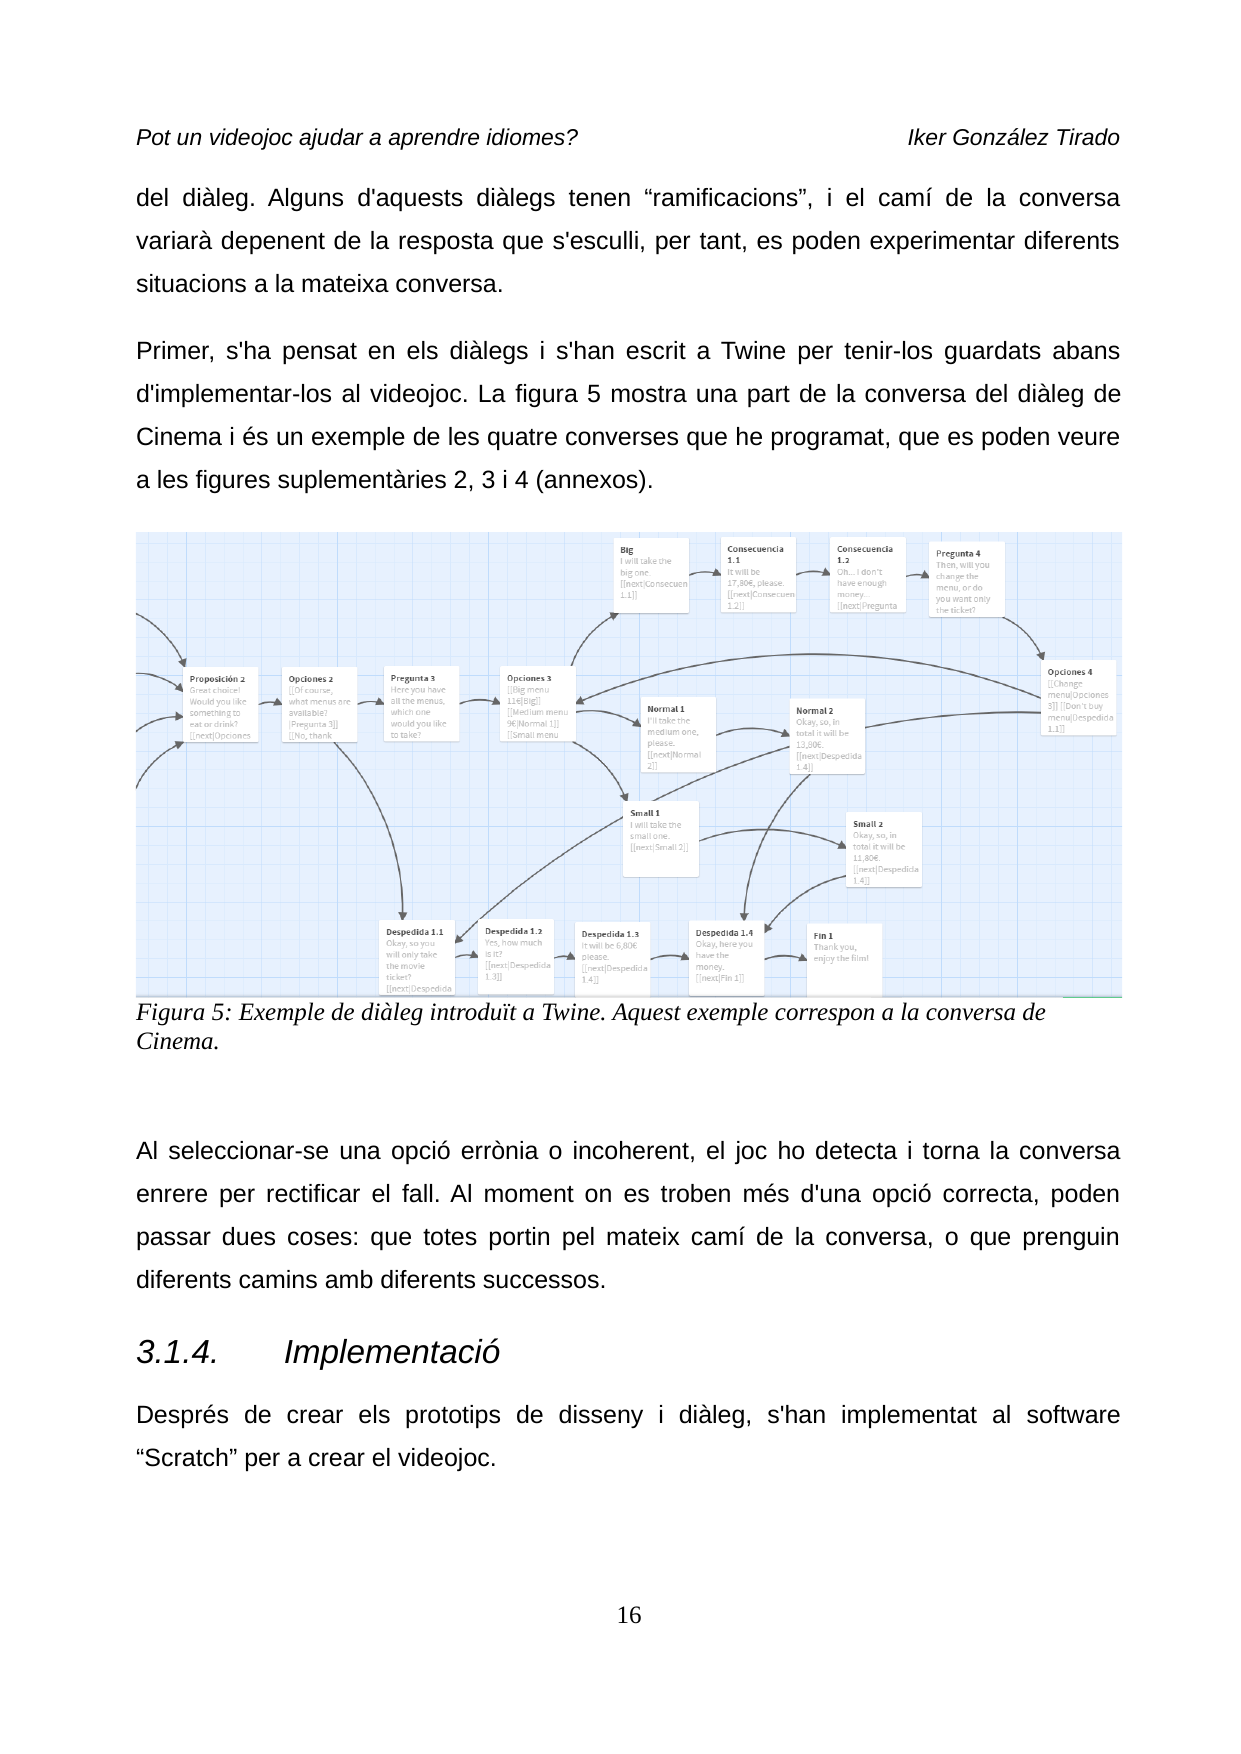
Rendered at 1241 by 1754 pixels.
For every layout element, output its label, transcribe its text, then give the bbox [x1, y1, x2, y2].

text Al seleccionar-se una opció errònia o incoherent, el joc ho detecta i torna la conversa enrere per rectificar el fall. Al moment on es troben més d'una opció correcta, poden passar dues coses: que totes portin pel mateix camí de la conversa, o que prenguin diferents camins amb diferents successos. [136, 1136, 1122, 1294]
picture [135, 532, 1123, 998]
text Primer, s'ha pensat en els diàlegs i s'han escrit a Twine per tenir-los guardats abans d'implementar-los al videojoc. La figura 5 mostra una part de la conversa del diàleg de Cinema i és un exemple de les quatre converses que he programat, que es poden veure a les figures suplementàries 2, 3 i 4 (annexos). [136, 336, 1122, 494]
text del diàleg. Alguns d'aquests diàlegs tenen “ramificacions”, i el camí de la conversa variarà depenent de la resposta que s'esculli, per tant, es poden experimentar diferents situacions a la mateixa conversa. [136, 183, 1122, 298]
subtitle Implementació [136, 1332, 1122, 1371]
text Després de crear els prototips de disseny i diàleg, s'han implementat al software “Scratch” per a crear el videojoc. [136, 1400, 1122, 1472]
text Figura 5: Exemple de diàleg introduït a Twine. Aquest exemple correspon a la conversa de Cinema. [136, 998, 1122, 1055]
